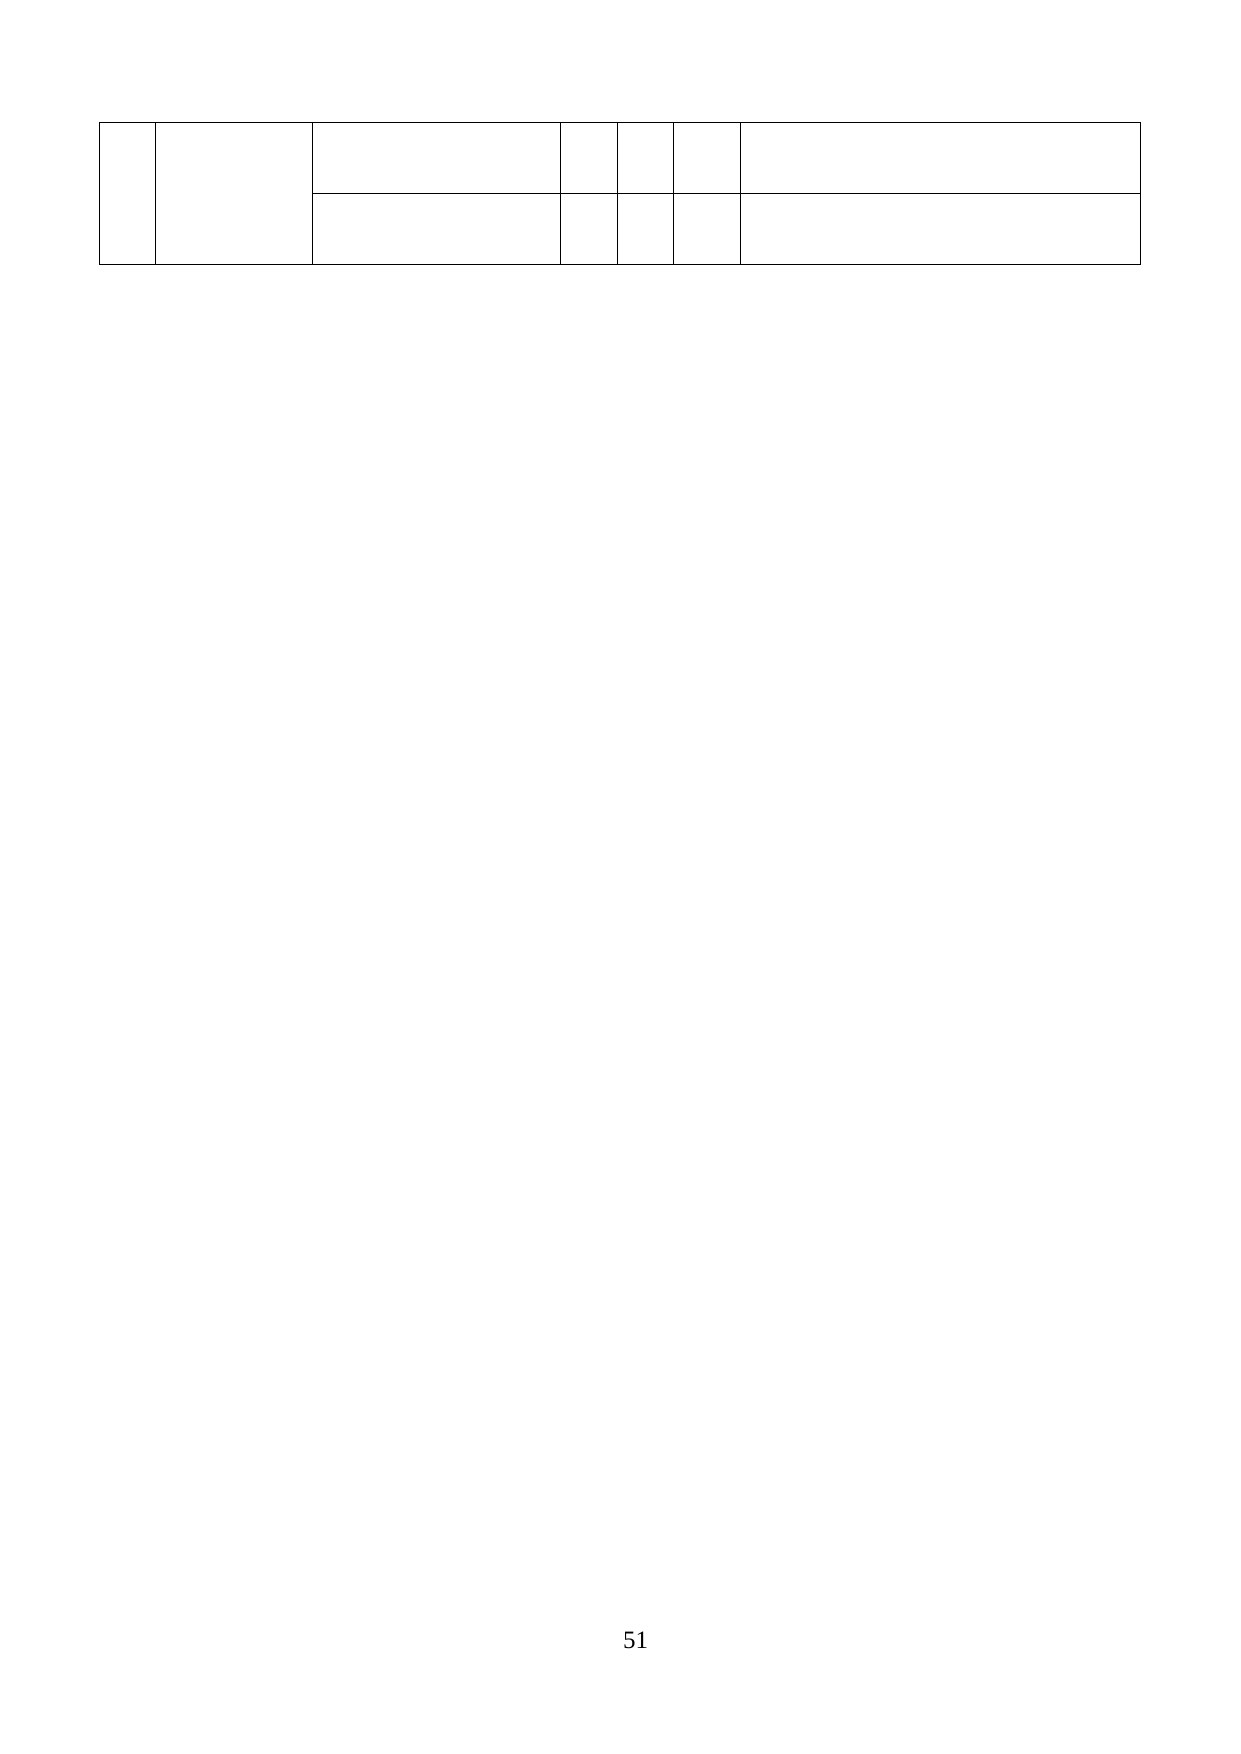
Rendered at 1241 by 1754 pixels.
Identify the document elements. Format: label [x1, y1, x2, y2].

table_cell [674, 194, 740, 263]
table_cell [741, 123, 1140, 193]
table_cell [313, 194, 560, 263]
table_cell [100, 123, 155, 263]
table_cell [618, 194, 673, 263]
table_cell [674, 123, 740, 193]
table_cell [561, 123, 617, 193]
table_cell [313, 123, 560, 193]
table_cell [741, 194, 1140, 263]
table_cell [618, 123, 673, 193]
table_cell [561, 194, 617, 263]
table_cell [156, 123, 312, 263]
